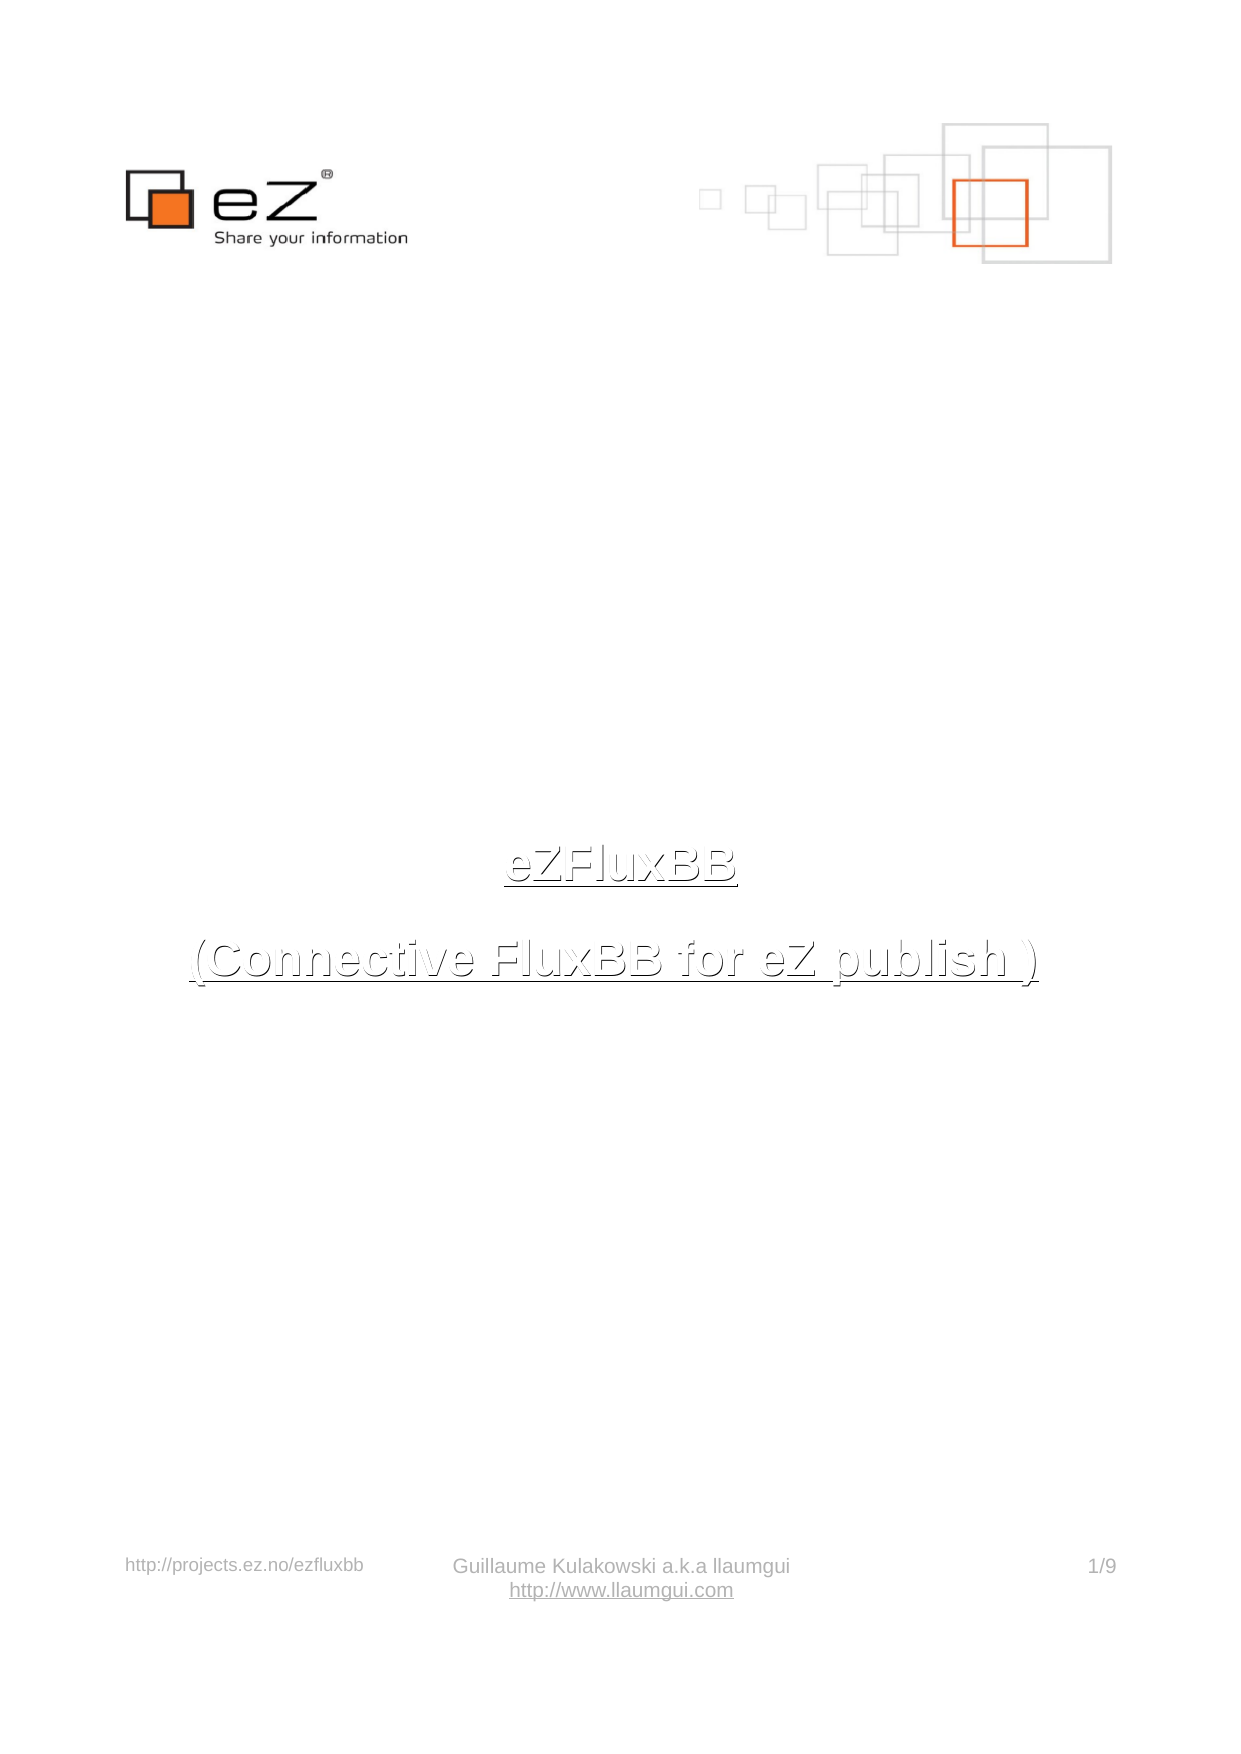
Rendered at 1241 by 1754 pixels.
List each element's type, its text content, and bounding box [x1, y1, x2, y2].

subtitle (Connective FluxBB for eZ publish ) [118, 929, 1122, 986]
picture [654, 116, 1120, 275]
subtitle eZFluxBB [118, 834, 1122, 891]
picture [118, 160, 419, 251]
